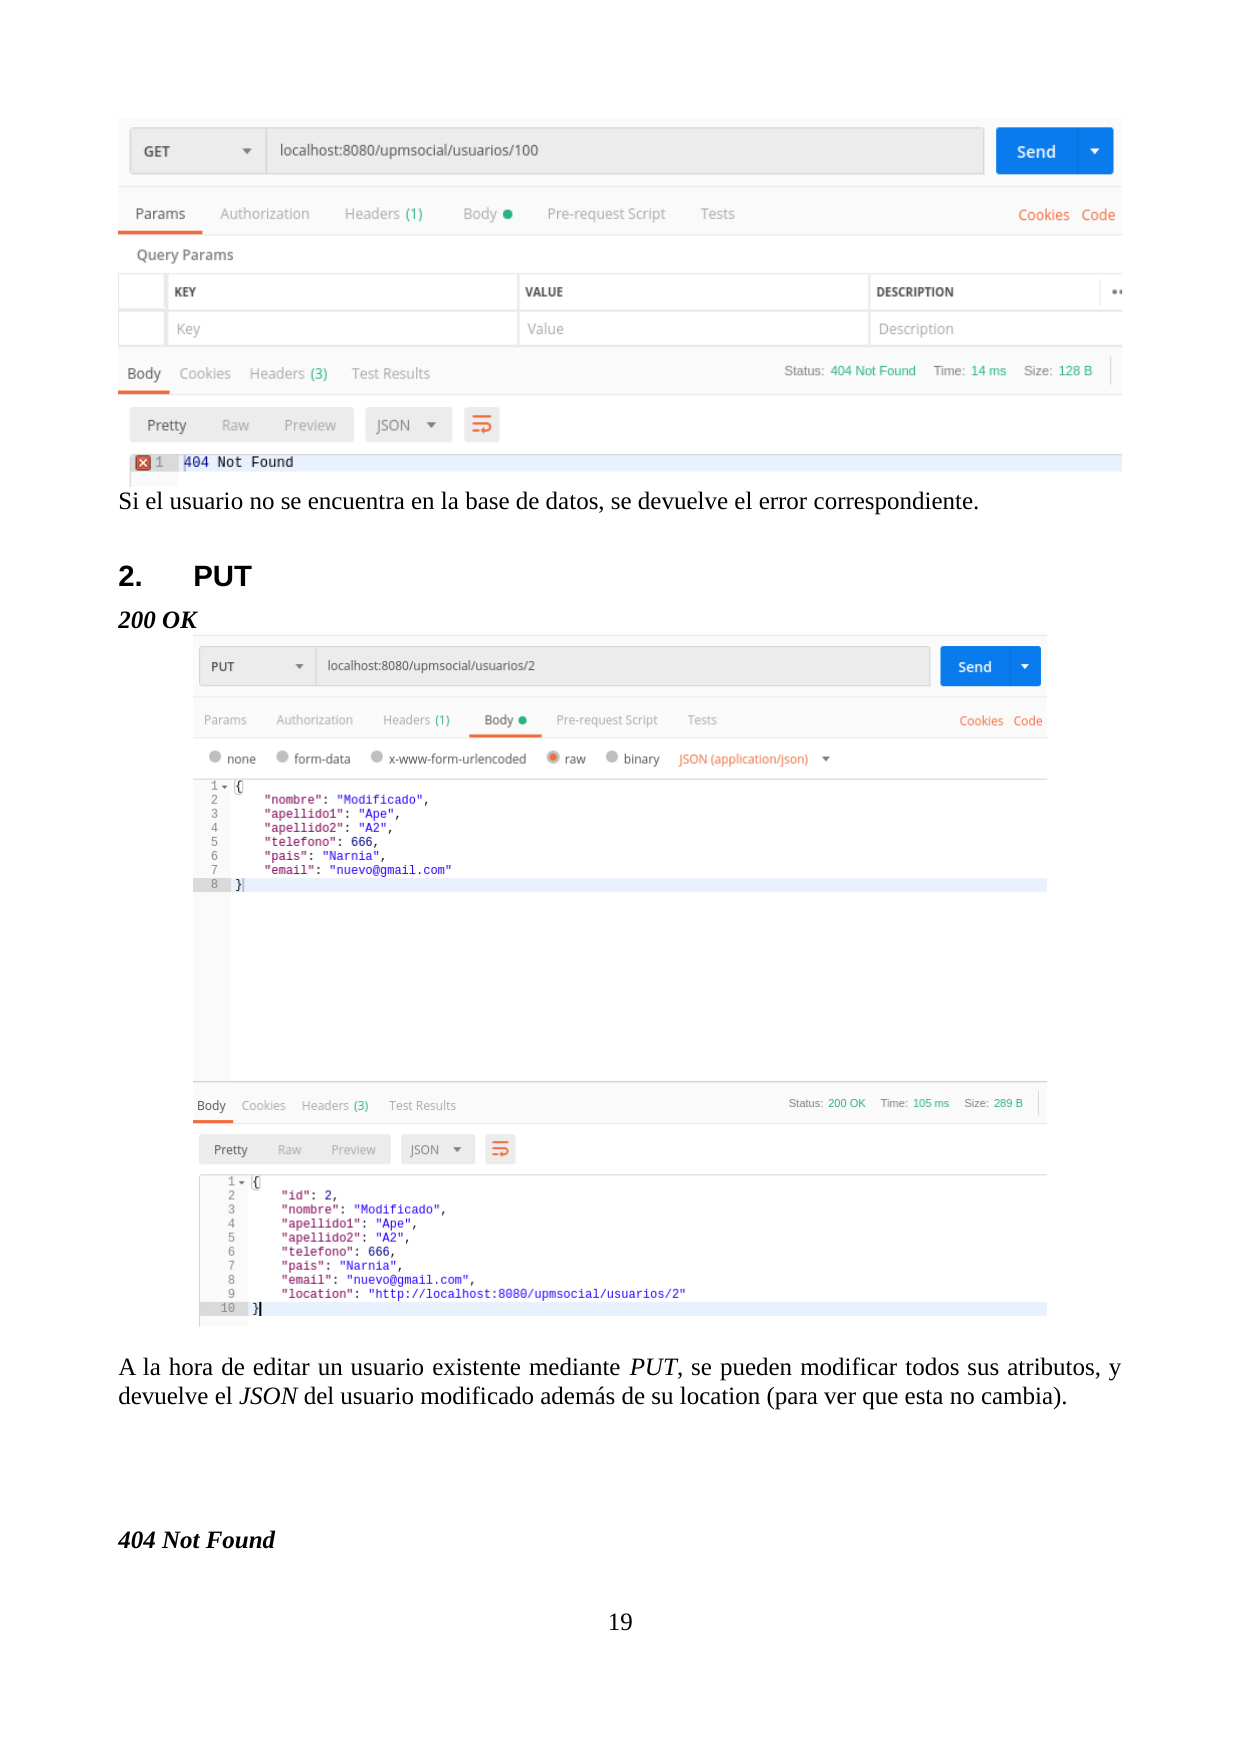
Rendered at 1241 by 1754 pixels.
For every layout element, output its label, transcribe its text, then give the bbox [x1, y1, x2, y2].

picture [193, 633, 1048, 1327]
text Si el usuario no se encuentra en la base de datos, se devuelve el error correspondiente. [118, 487, 1122, 515]
text 404 Not Found [118, 1525, 1122, 1553]
subtitle PUT [118, 558, 1122, 592]
text 200 OK [118, 605, 1122, 633]
picture [118, 118, 1123, 487]
text A la hora de editar un usuario existente mediante PUT, se pueden modificar todos sus atributos, y devuelve el JSON del usuario modificado además de su location (para ver que esta no cambia). [118, 1352, 1122, 1410]
